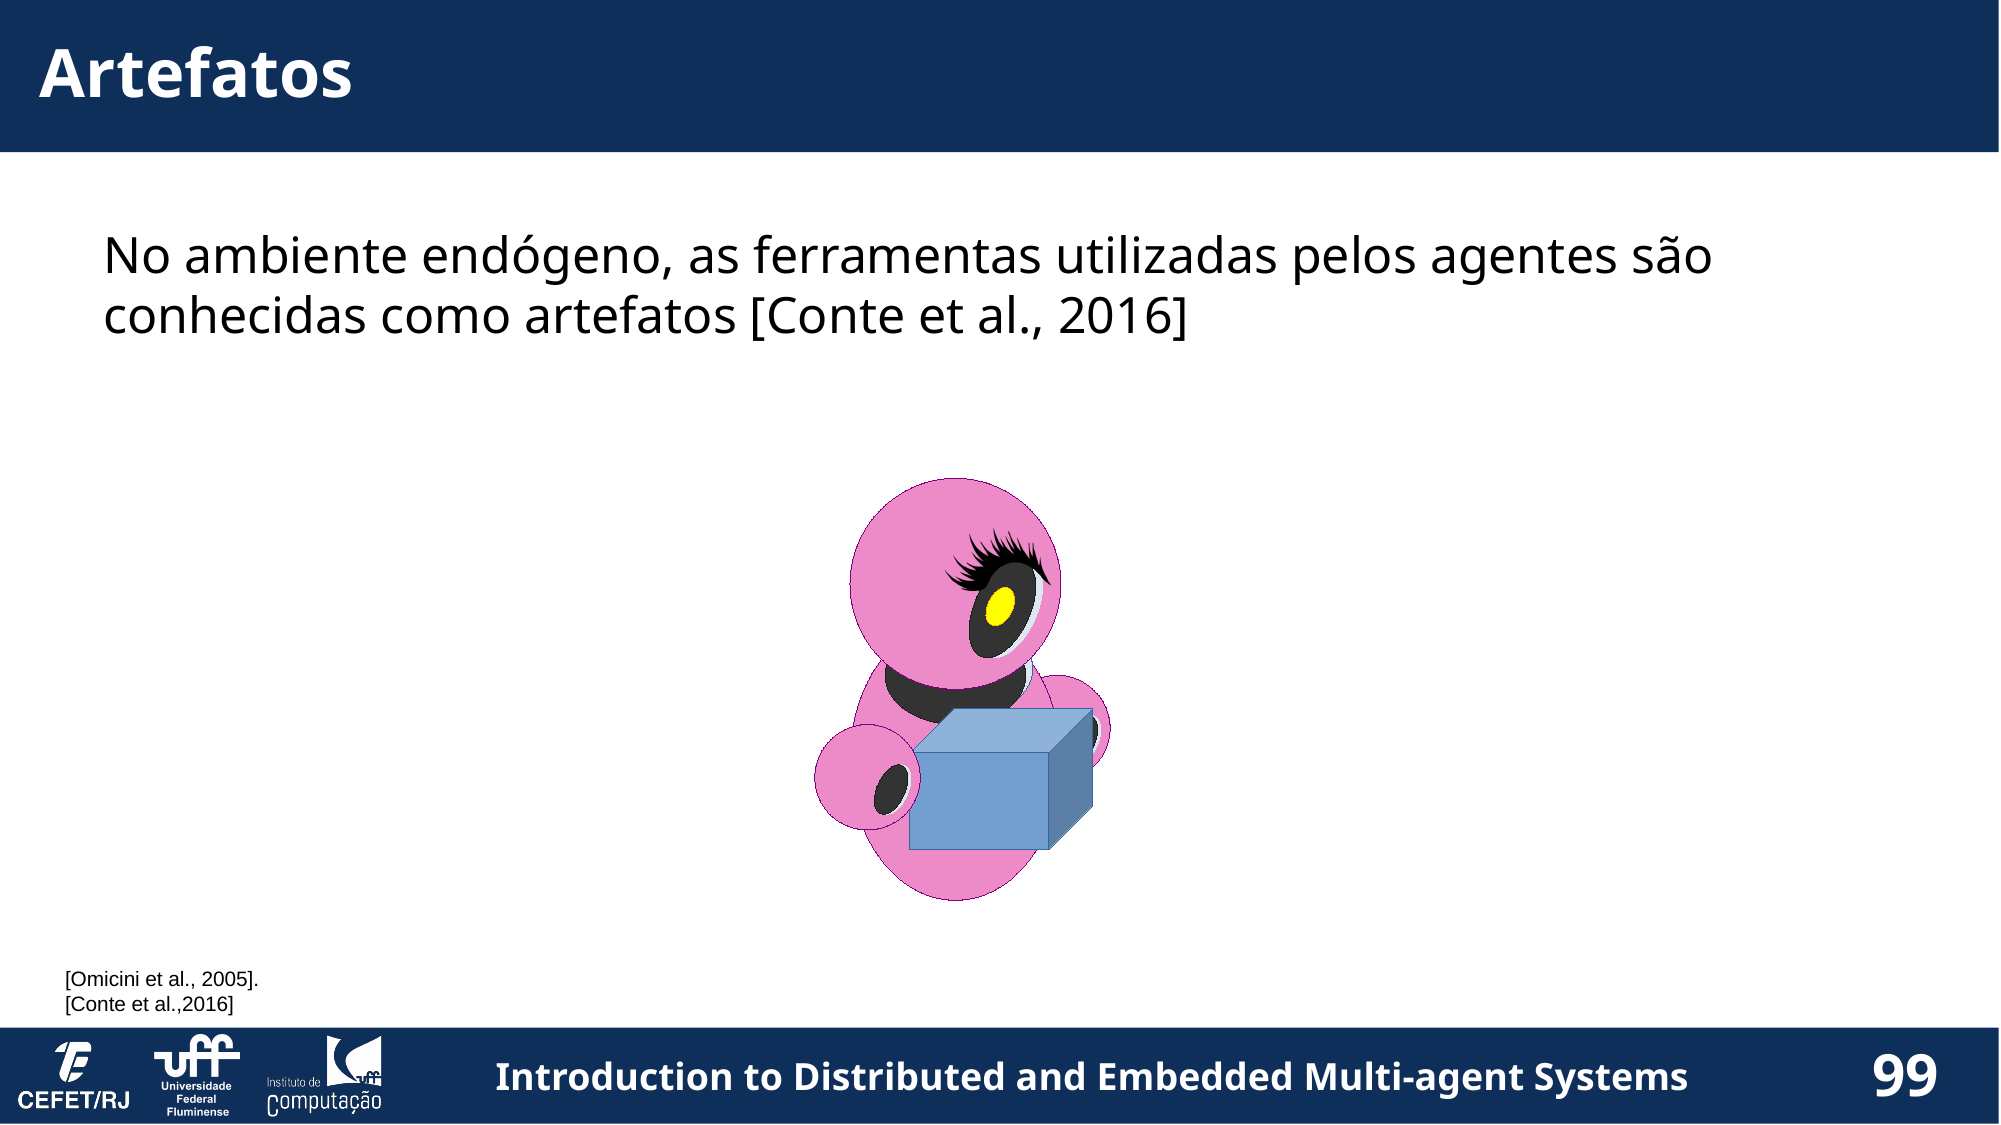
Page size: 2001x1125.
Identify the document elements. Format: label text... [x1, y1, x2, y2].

picture [153, 1033, 241, 1121]
text_box [Omicini et al., 2005]. [Conte et al.,2016] [50, 958, 1969, 1024]
picture [944, 527, 1056, 591]
picture [265, 1033, 383, 1117]
text_box Artefatos [25, 23, 1999, 119]
text_box No ambiente endógeno, as ferramentas utilizadas pelos agentes são conhecidas como artefatos [Conte et al., 2016] [88, 216, 1947, 352]
picture [18, 1021, 129, 1125]
text_box [814, 478, 1111, 901]
